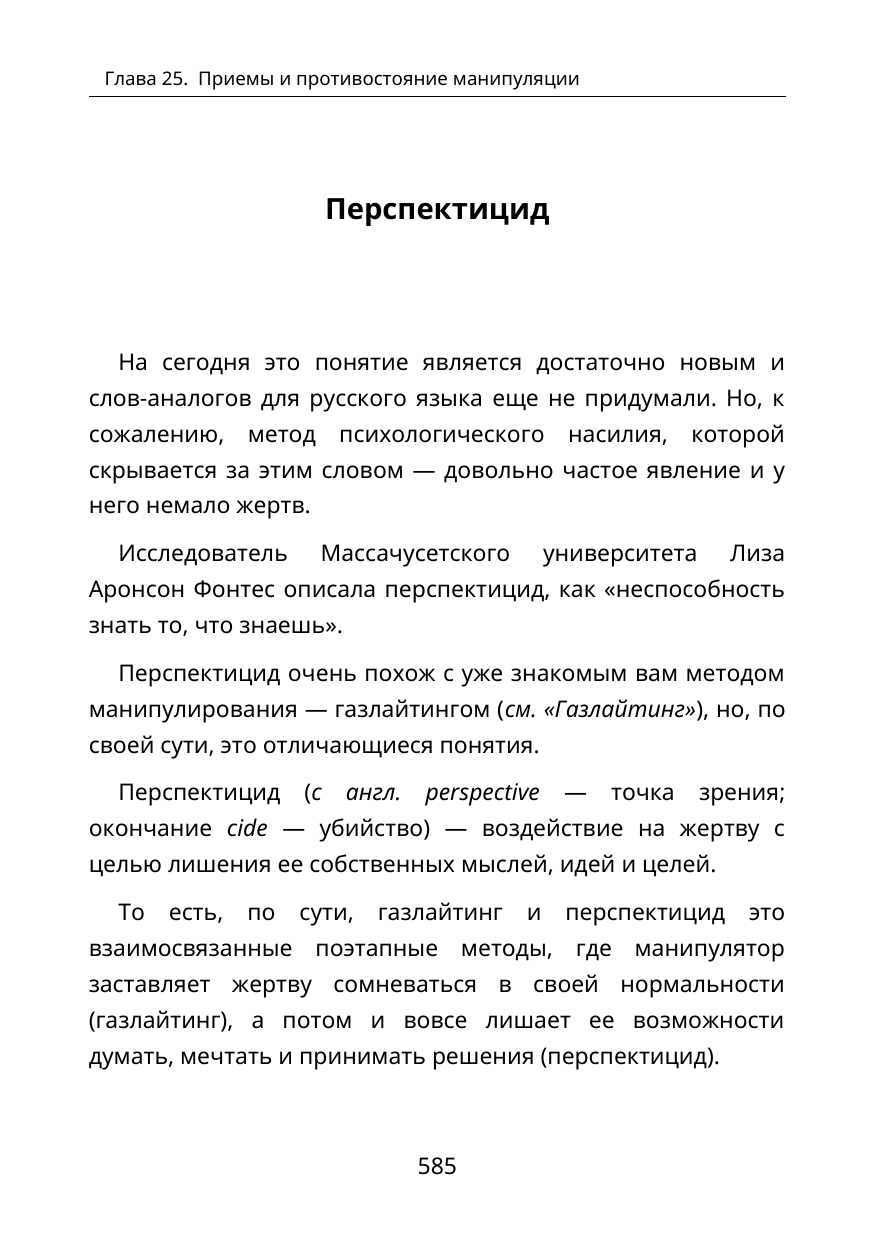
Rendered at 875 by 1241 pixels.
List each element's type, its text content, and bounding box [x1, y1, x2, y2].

text Исследователь Массачусетского университета Лиза Аронсон Фонтес описала перспектицид, как «неспособность знать то, что знаешь». [88, 537, 786, 640]
text На сегодня это понятие является достаточно новым и слов-аналогов для русского языка еще не придумали. Но, к сожалению, метод психологического насилия, которой скрывается за этим словом — довольно частое явление и у него немало жертв. [88, 346, 786, 521]
subtitle Перспектицид [88, 185, 786, 228]
text Перспектицид очень похож с уже знакомым вам методом манипулирования — газлайтингом (см. «Газлайтинг»), но, по своей сути, это отличающиеся понятия. [88, 657, 786, 760]
text То есть, по сути, газлайтинг и перспектицид это взаимосвязанные поэтапные методы, где манипулятор заставляет жертву сомневаться в своей нормальности (газлайтинг), а потом и вовсе лишает ее возможности думать, мечтать и принимать решения (перспектицид). [88, 896, 786, 1071]
text Перспектицид (с англ. perspective — точка зрения; окончание cide — убийство) — воздействие на жертву с целью лишения ее собственных мыслей, идей и целей. [88, 776, 786, 879]
